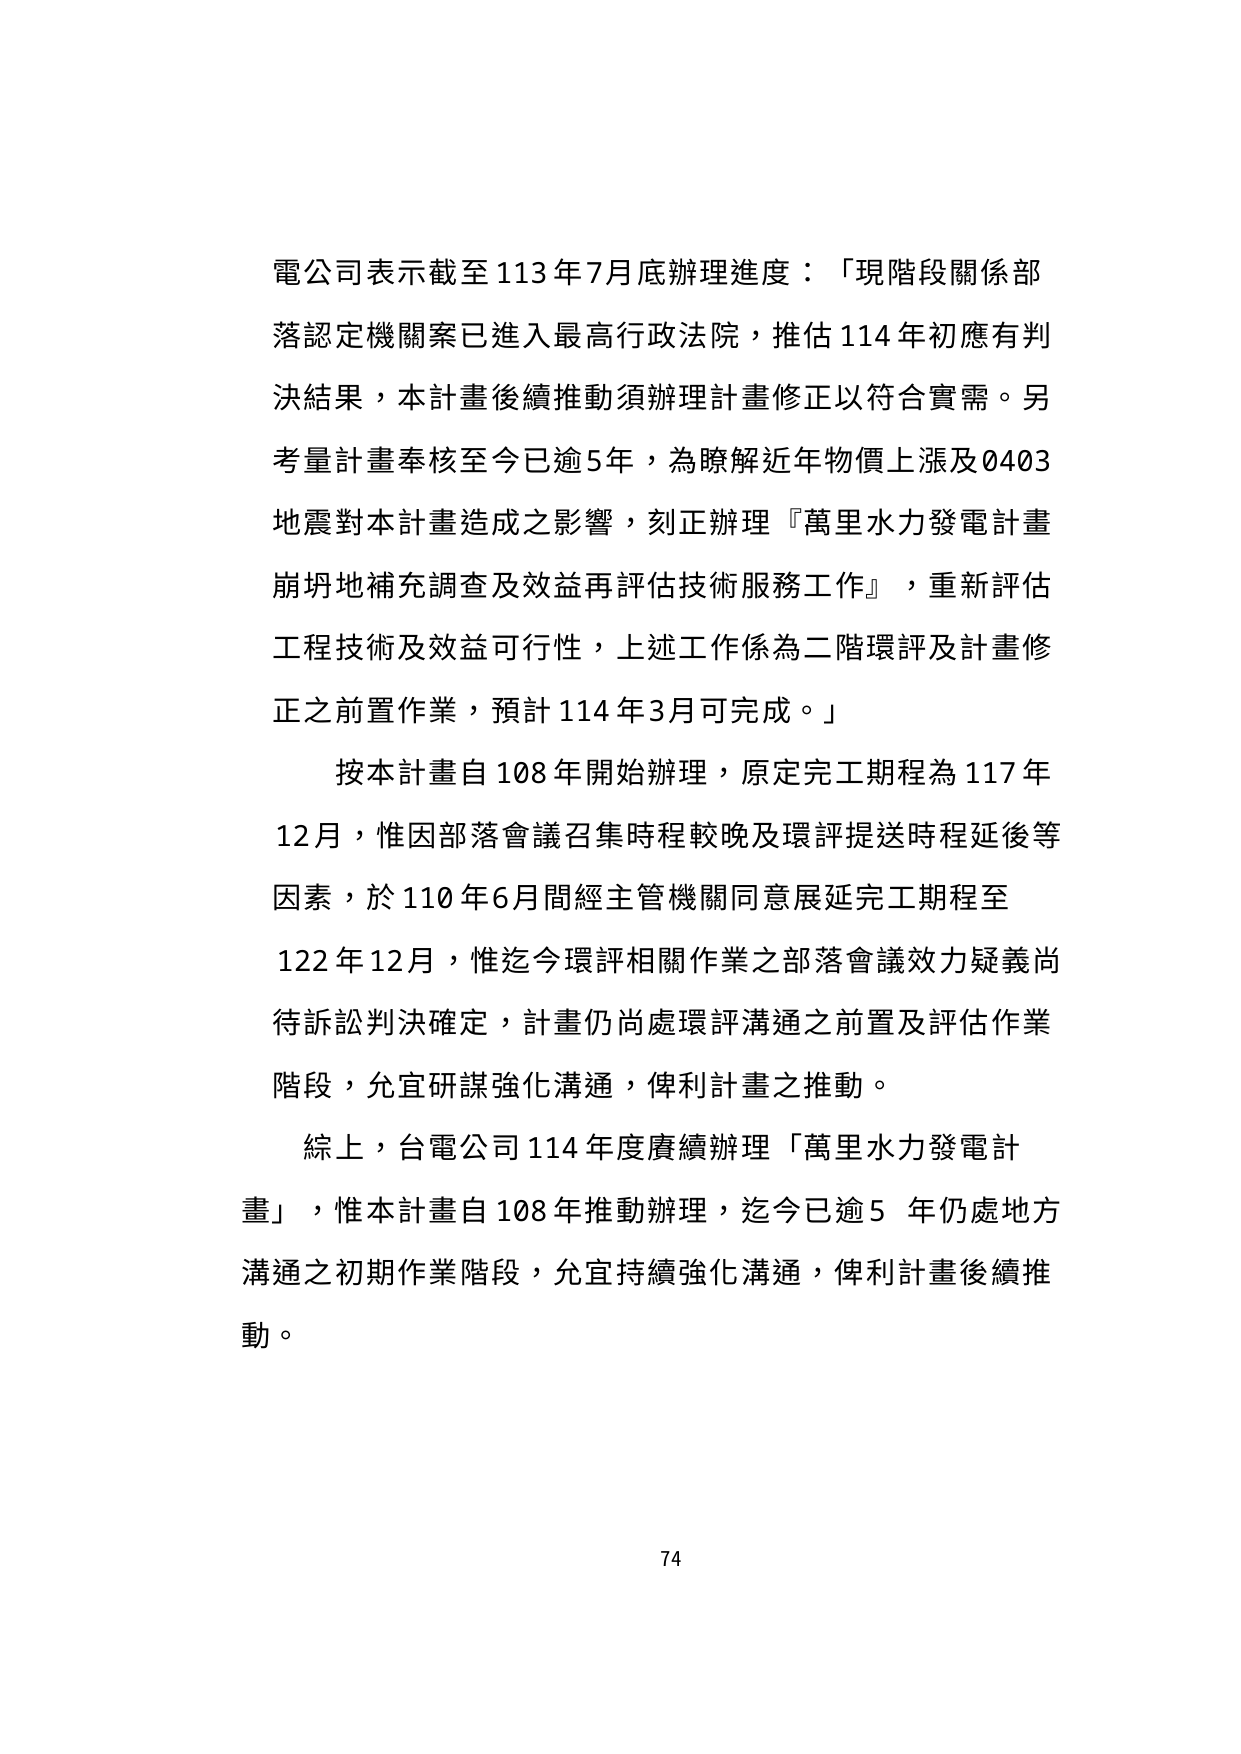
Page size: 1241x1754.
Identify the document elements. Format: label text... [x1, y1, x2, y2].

text 按本計畫自108年開始辦理，原定完工期程為117年12月，惟因部落會議召集時程較晚及環評提送時程延後等因素，於110年6月間經主管機關同意展延完工期程至122年12月，惟迄今環評相關作業之部落會議效力疑義尚待訴訟判決確定，計畫仍尚處環評溝通之前置及評估作業階段，允宜研謀強化溝通，俾利計畫之推動。 [266, 729, 1063, 1104]
text 電公司表示截至113年7月底辦理進度：「現階段關係部落認定機關案已進入最高行政法院，推估114年初應有判決結果，本計畫後續推動須辦理計畫修正以符合實需。另考量計畫奉核至今已逾5年，為瞭解近年物價上漲及0403地震對本計畫造成之影響，刻正辦理『萬里水力發電計畫崩坍地補充調查及效益再評估技術服務工作』，重新評估工程技術及效益可行性，上述工作係為二階環評及計畫修正之前置作業，預計114年3月可完成。」 [266, 229, 1063, 729]
text 綜上，台電公司114年度賡續辦理「萬里水力發電計畫」，惟本計畫自108年推動辦理，迄今已逾5 年仍處地方溝通之初期作業階段，允宜持續強化溝通，俾利計畫後續推動。 [236, 1104, 1063, 1354]
